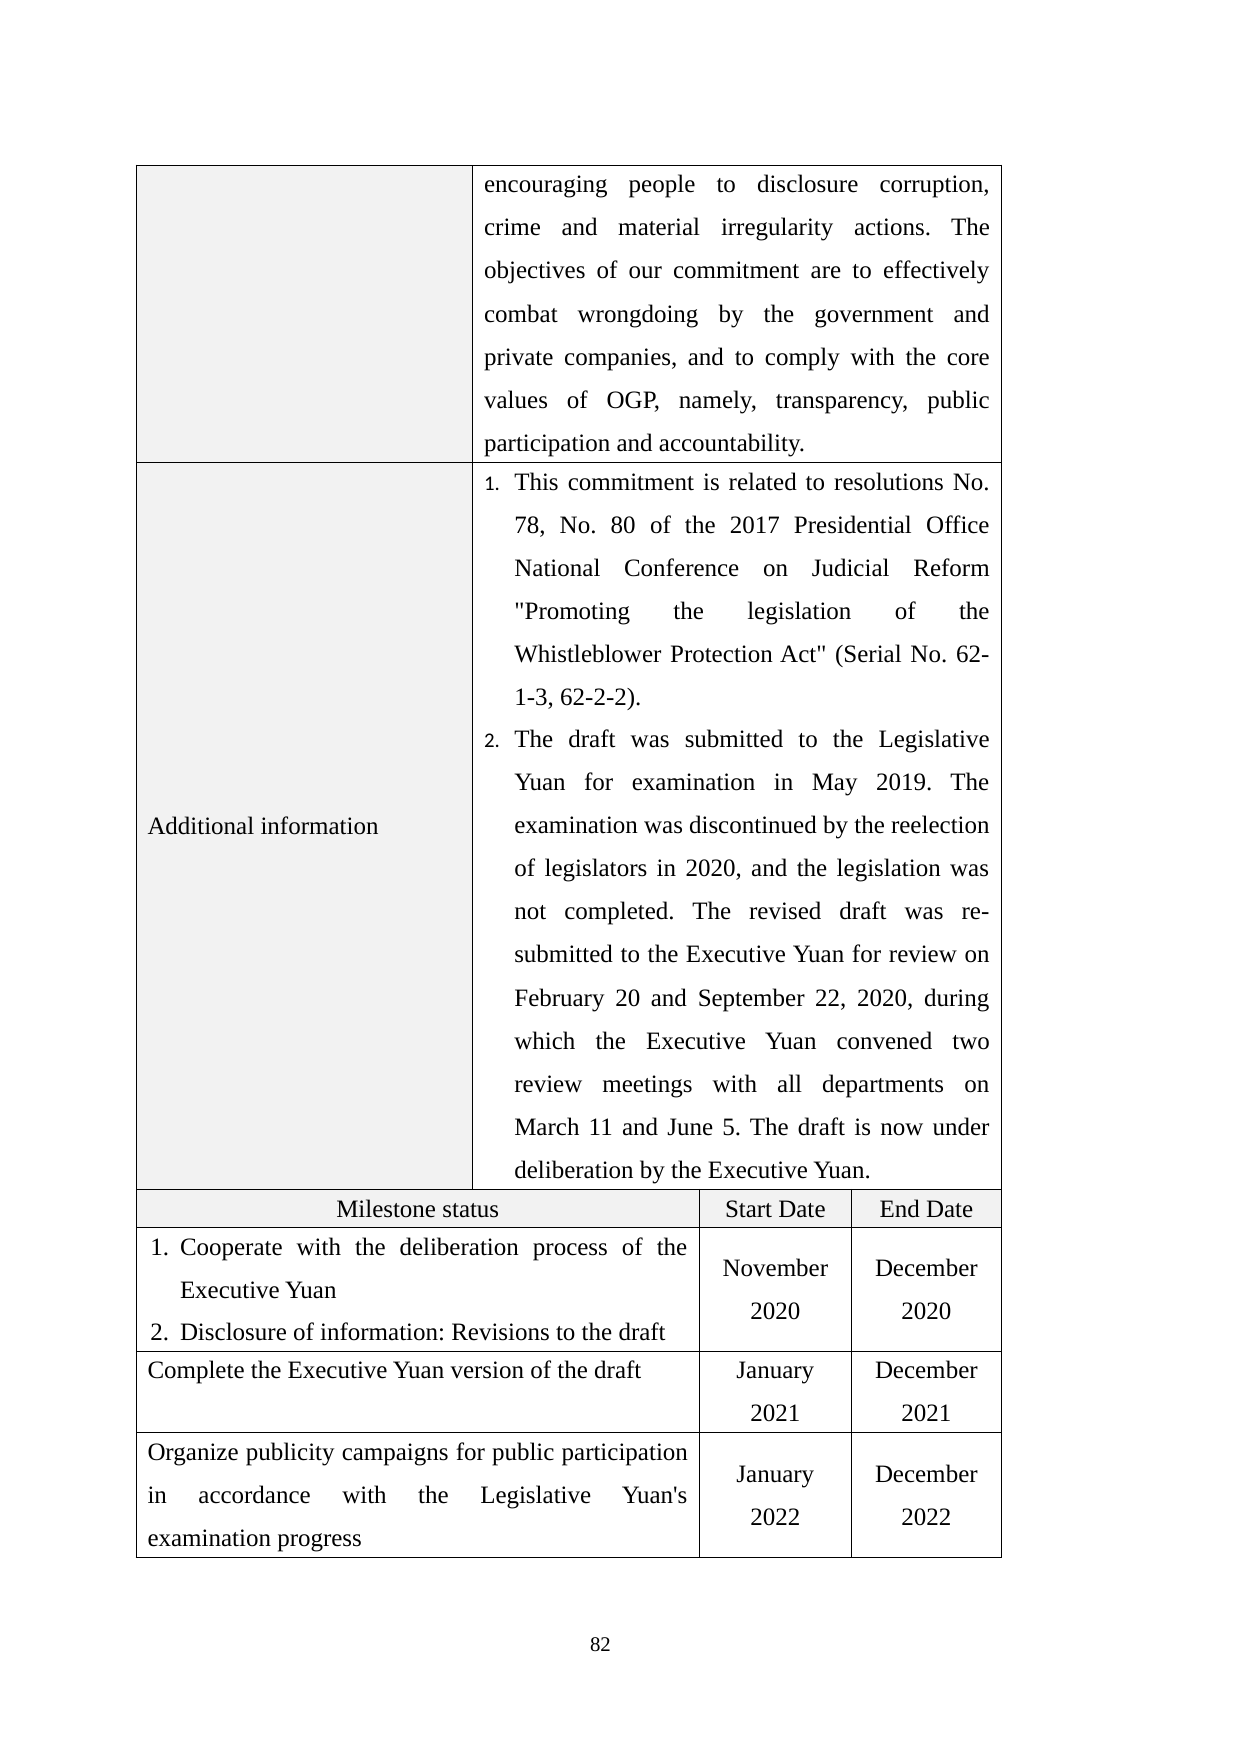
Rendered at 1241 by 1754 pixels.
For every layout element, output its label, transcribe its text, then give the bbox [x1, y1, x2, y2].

table_cell Cooperate with the deliberation process of the Executive Yuan Disclosure of information: Revisions to the draft [137, 1228, 699, 1351]
table_cell Additional information [137, 463, 472, 1189]
table_cell [137, 166, 472, 462]
table_cell January 2022 [700, 1433, 851, 1557]
table_cell December 2022 [852, 1433, 1001, 1557]
table_cell Organize publicity campaigns for public participation in accordance with the Legislative Yuan's examination progress [137, 1433, 699, 1557]
table_cell November 2020 [700, 1228, 851, 1351]
table_cell End Date [852, 1190, 1001, 1227]
table_cell Start Date [700, 1190, 851, 1227]
table_cell This commitment is related to resolutions No. 78, No. 80 of the 2017 Presidential Office National Conference on Judicial Reform "Promoting the legislation of the Whistleblower Protection Act" (Serial No. 62-1-3, 62-2-2). The draft was submitted to the Legislative Yuan for examination in May 2019. The examination was discontinued by the reelection of legislators in 2020, and the legislation was not completed. The revised draft was re-submitted to the Executive Yuan for review on February 20 and September 22, 2020, during which the Executive Yuan convened two review meetings with all departments on March 11 and June 5. The draft is now under deliberation by the Executive Yuan. [473, 463, 1001, 1189]
table_cell January 2021 [700, 1352, 851, 1432]
table_cell December 2021 [852, 1352, 1001, 1432]
table_cell encouraging people to disclosure corruption, crime and material irregularity actions. The objectives of our commitment are to effectively combat wrongdoing by the government and private companies, and to comply with the core values of OGP, namely, transparency, public participation and accountability. [473, 166, 1001, 462]
table_cell Complete the Executive Yuan version of the draft [137, 1352, 699, 1432]
table_cell December 2020 [852, 1228, 1001, 1351]
table_cell Milestone status [137, 1190, 699, 1227]
